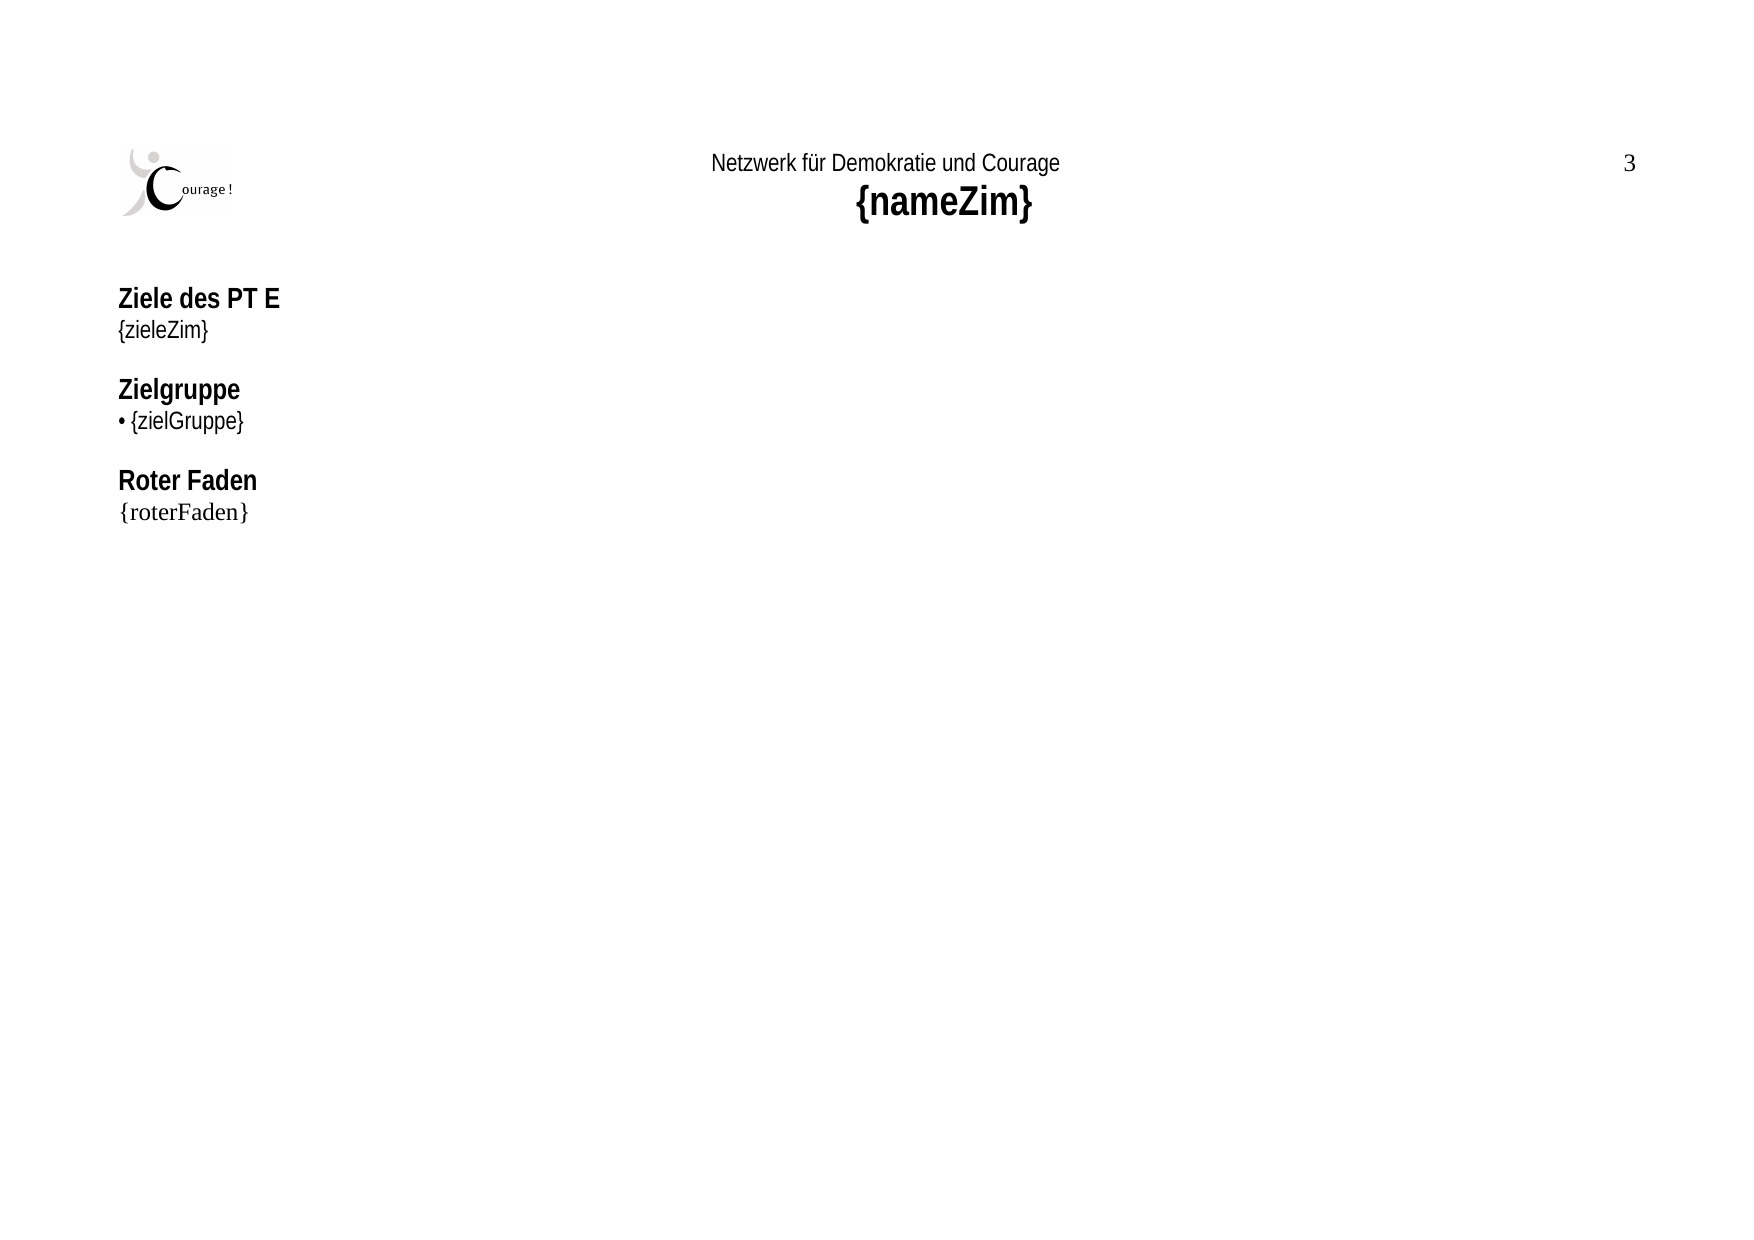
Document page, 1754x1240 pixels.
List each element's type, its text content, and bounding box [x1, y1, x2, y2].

text {nameZim} [118, 176, 1636, 224]
text Roter Faden [118, 463, 840, 497]
text {roterFaden} [118, 497, 840, 525]
picture [122, 149, 232, 216]
text Ziele des PT E [118, 282, 840, 315]
text Zielgruppe [118, 372, 840, 406]
text • {zielGruppe} [118, 406, 840, 434]
text {zieleZim} [118, 315, 840, 344]
